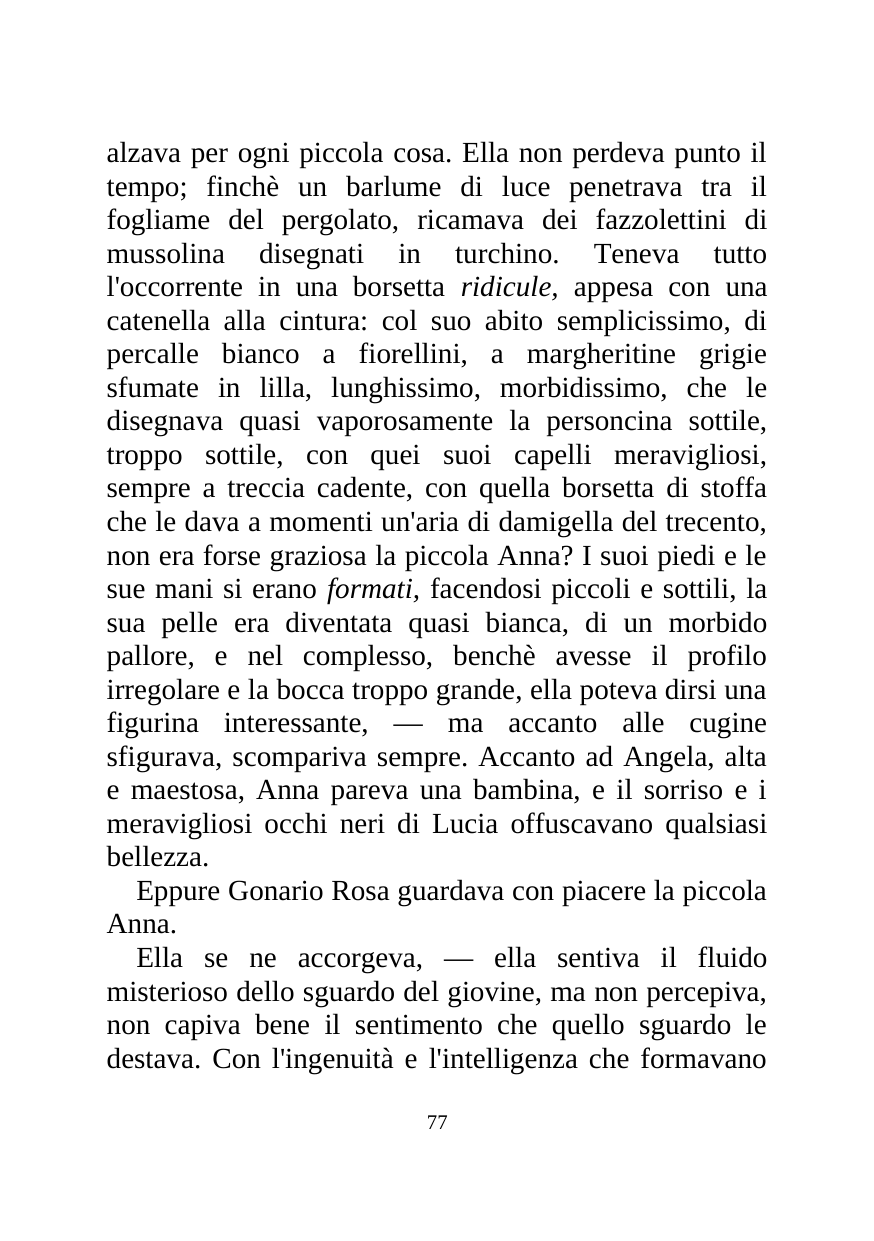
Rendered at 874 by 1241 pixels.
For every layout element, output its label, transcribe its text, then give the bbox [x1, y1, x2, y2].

text Ella se ne accorgeva, — ella sentiva il fluido misterioso dello sguardo del giovine, ma non percepiva, non capiva bene il sentimento che quello sguardo le destava. Con l'ingenuità e l'intelligenza che formavano [106, 940, 768, 1074]
text Eppure Gonario Rosa guardava con piacere la piccola Anna. [106, 873, 768, 940]
text alzava per ogni piccola cosa. Ella non perdeva punto il tempo; finchè un barlume di luce penetrava tra il fogliame del pergolato, ricamava dei fazzolettini di mussolina disegnati in turchino. Teneva tutto l'occorrente in una borsetta ridicule, appesa con una catenella alla cintura: col suo abito semplicissimo, di percalle bianco a fiorellini, a margheritine grigie sfumate in lilla, lunghissimo, morbidissimo, che le disegnava quasi vaporosamente la personcina sottile, troppo sottile, con quei suoi capelli meravigliosi, sempre a treccia cadente, con quella borsetta di stoffa che le dava a momenti un'aria di damigella del trecento, non era forse graziosa la piccola Anna? I suoi piedi e le sue mani si erano formati, facendosi piccoli e sottili, la sua pelle era diventata quasi bianca, di un morbido pallore, e nel complesso, benchè avesse il profilo irregolare e la bocca troppo grande, ella poteva dirsi una figurina interessante, — ma accanto alle cugine sfigurava, scompariva sempre. Accanto ad Angela, alta e maestosa, Anna pareva una bambina, e il sorriso e i meravigliosi occhi neri di Lucia offuscavano qualsiasi bellezza. [106, 135, 768, 873]
